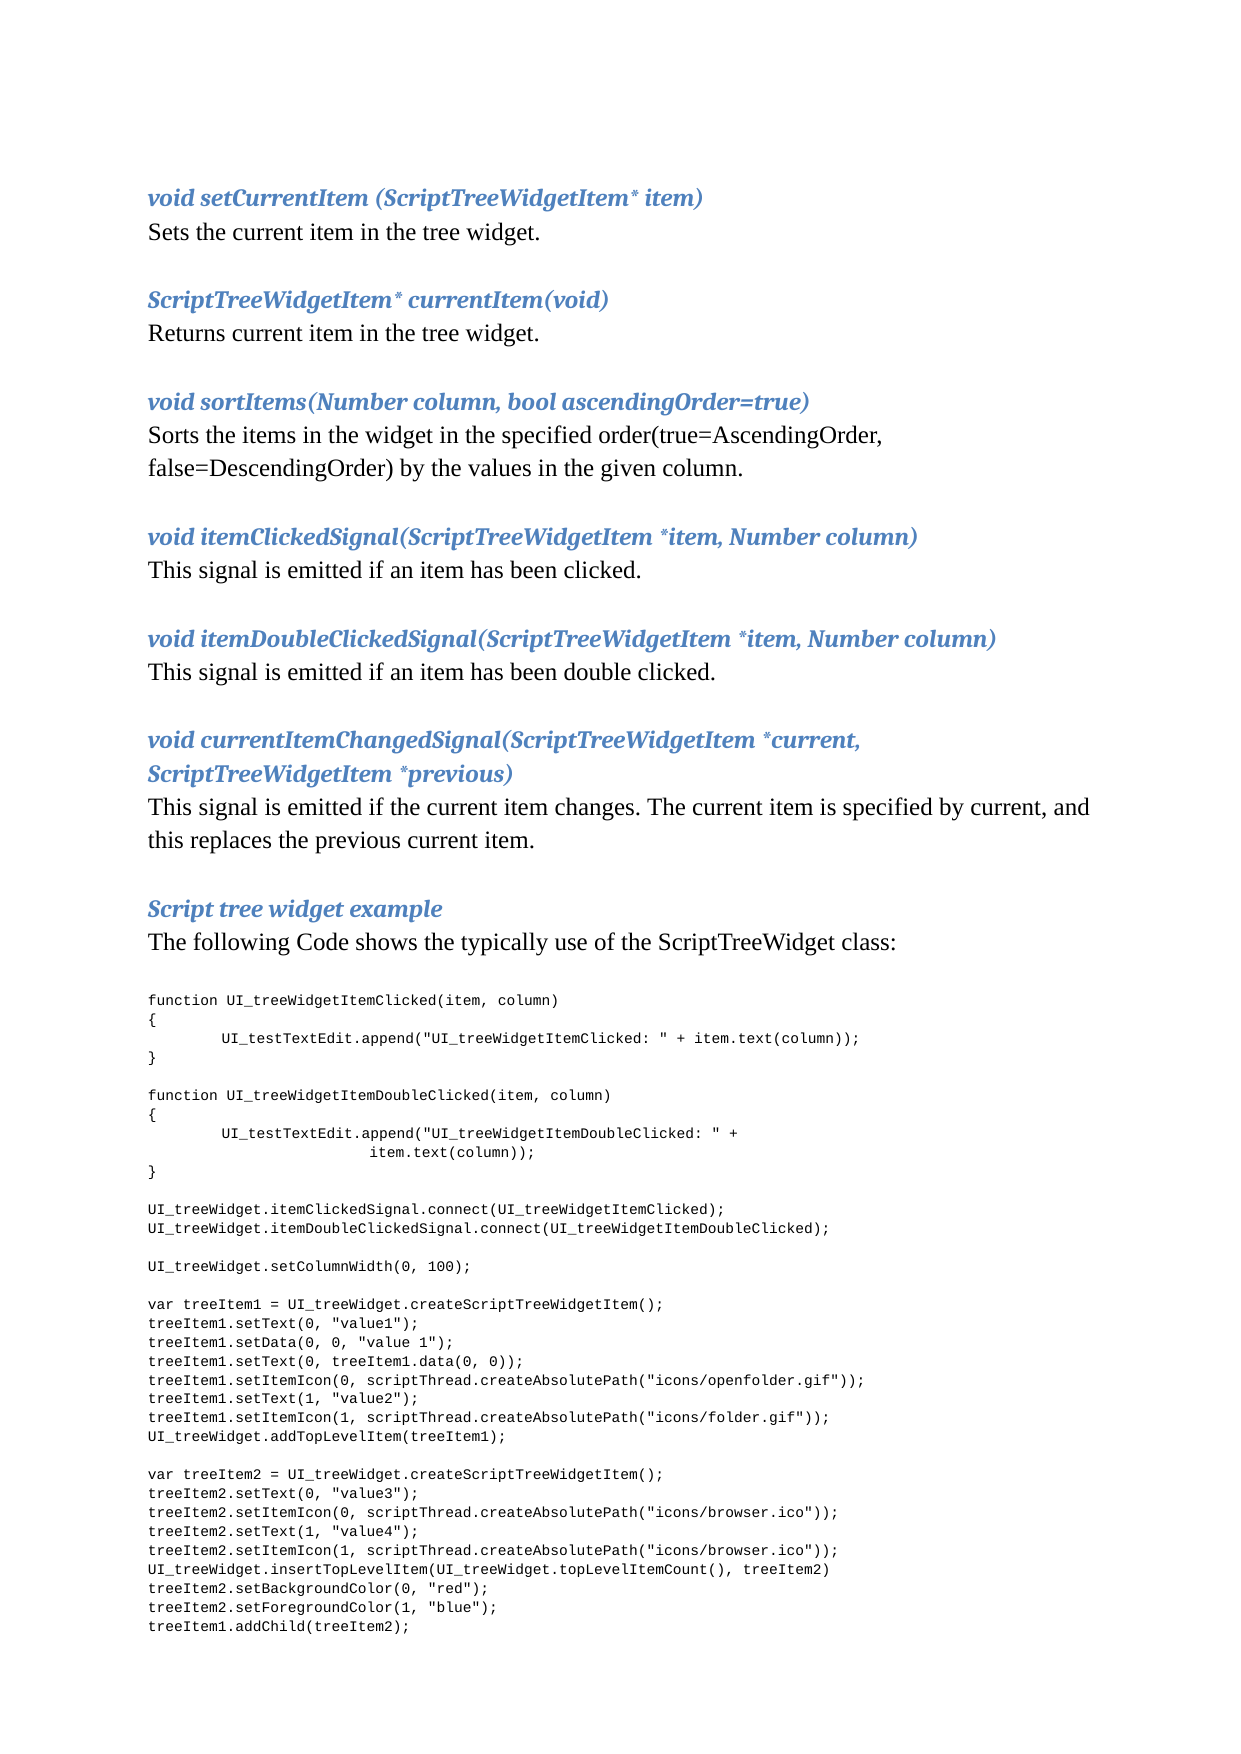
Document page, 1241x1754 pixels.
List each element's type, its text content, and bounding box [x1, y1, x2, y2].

text UI_treeWidget.insertTopLevelItem(UI_treeWidget.topLevelItemCount(), treeItem2) [148, 1562, 1093, 1579]
subtitle void setCurrentItem (ScriptTreeWidgetItem* item) [148, 183, 1093, 212]
text treeItem2.setText(1, "value4"); [148, 1524, 1093, 1541]
text The following Code shows the typically use of the ScriptTreeWidget class: [148, 927, 1093, 956]
text treeItem2.setText(0, "value3"); [148, 1486, 1093, 1503]
subtitle ScriptTreeWidgetItem* currentItem(void) [148, 286, 1093, 314]
text function UI_treeWidgetItemClicked(item, column) [148, 993, 1093, 1010]
text treeItem1.addChild(treeItem2); [148, 1619, 1093, 1636]
text This signal is emitted if the current item changes. The current item is specified by current, and this replaces the previous current item. [148, 792, 1093, 854]
text treeItem2.setItemIcon(0, scriptThread.createAbsolutePath("icons/browser.ico")); [148, 1505, 1093, 1522]
text } [148, 1050, 1093, 1067]
text var treeItem2 = UI_treeWidget.createScriptTreeWidgetItem(); [148, 1467, 1093, 1484]
text Returns current item in the tree widget. [148, 318, 1093, 347]
text treeItem1.setText(0, treeItem1.data(0, 0)); [148, 1354, 1093, 1370]
text UI_treeWidget.itemClickedSignal.connect(UI_treeWidgetItemClicked); [148, 1202, 1093, 1219]
subtitle void currentItemChangedSignal(ScriptTreeWidgetItem *current, ScriptTreeWidgetItem *previous) [148, 726, 1093, 788]
text UI_testTextEdit.append("UI_treeWidgetItemDoubleClicked: " + item.text(column)); [148, 1126, 1093, 1162]
text treeItem1.setText(0, "value1"); [148, 1316, 1093, 1332]
text UI_treeWidget.itemDoubleClickedSignal.connect(UI_treeWidgetItemDoubleClicked); [148, 1221, 1093, 1238]
text } [148, 1164, 1093, 1181]
text function UI_treeWidgetItemDoubleClicked(item, column) [148, 1088, 1093, 1105]
text { [148, 1107, 1093, 1124]
text var treeItem1 = UI_treeWidget.createScriptTreeWidgetItem(); [148, 1297, 1093, 1313]
text treeItem1.setText(1, "value2"); [148, 1392, 1093, 1408]
text This signal is emitted if an item has been double clicked. [148, 657, 1093, 686]
subtitle void itemClickedSignal(ScriptTreeWidgetItem *item, Number column) [148, 522, 1093, 551]
text treeItem1.setItemIcon(0, scriptThread.createAbsolutePath("icons/openfolder.gif")); [148, 1373, 1093, 1389]
text This signal is emitted if an item has been clicked. [148, 556, 1093, 584]
text Sets the current item in the tree widget. [148, 217, 1093, 245]
text treeItem2.setItemIcon(1, scriptThread.createAbsolutePath("icons/browser.ico")); [148, 1543, 1093, 1560]
text Sorts the items in the widget in the specified order(true=AscendingOrder, false=DescendingOrder) by the values in the given column. [148, 421, 1093, 482]
subtitle Script tree widget example [148, 894, 1093, 923]
text UI_treeWidget.setColumnWidth(0, 100); [148, 1259, 1093, 1276]
text treeItem2.setForegroundColor(1, "blue"); [148, 1600, 1093, 1617]
text UI_treeWidget.addTopLevelItem(treeItem1); [148, 1429, 1093, 1446]
text treeItem1.setItemIcon(1, scriptThread.createAbsolutePath("icons/folder.gif")); [148, 1411, 1093, 1427]
subtitle void itemDoubleClickedSignal(ScriptTreeWidgetItem *item, Number column) [148, 624, 1093, 653]
text { [148, 1012, 1093, 1029]
subtitle void sortItems(Number column, bool ascendingOrder=true) [148, 387, 1093, 416]
text treeItem1.setData(0, 0, "value 1"); [148, 1335, 1093, 1351]
text UI_testTextEdit.append("UI_treeWidgetItemClicked: " + item.text(column)); [148, 1031, 1093, 1048]
text treeItem2.setBackgroundColor(0, "red"); [148, 1581, 1093, 1598]
